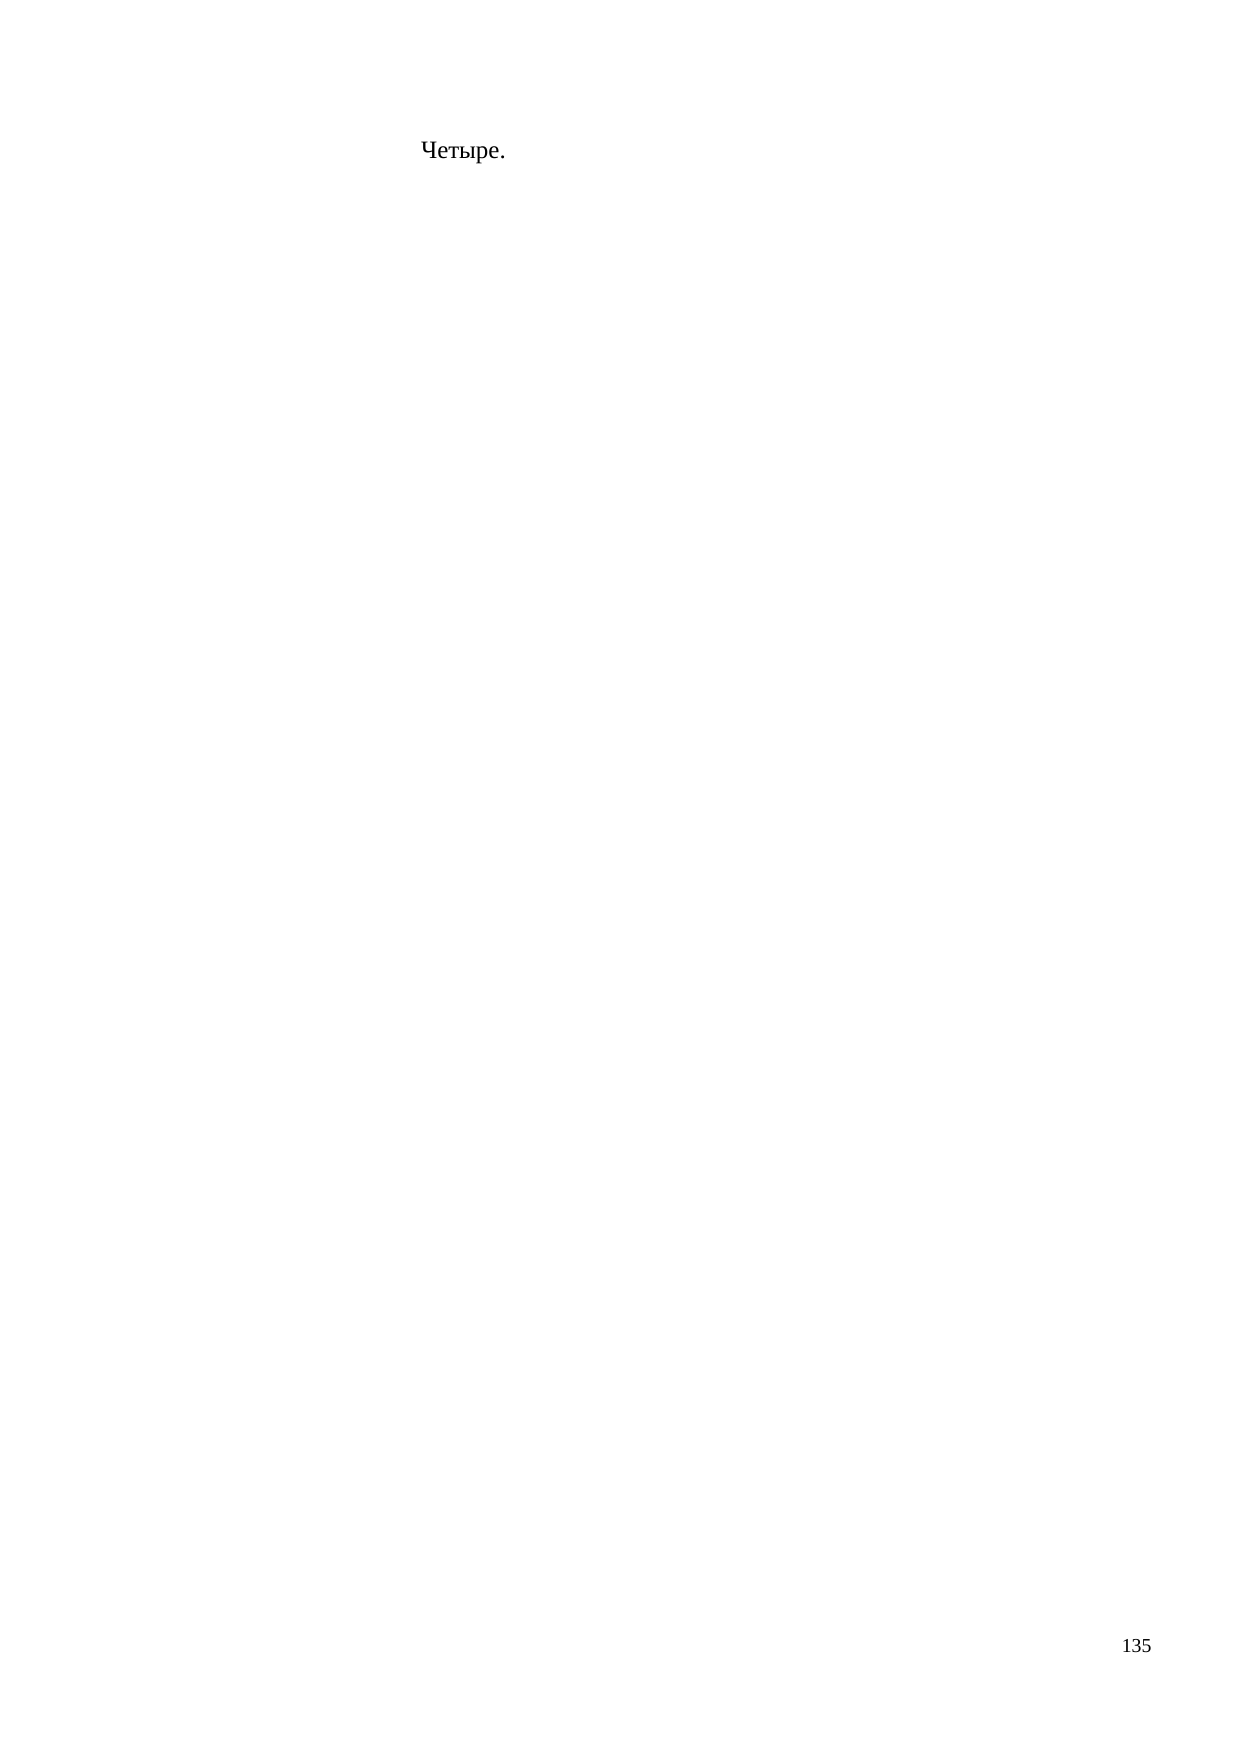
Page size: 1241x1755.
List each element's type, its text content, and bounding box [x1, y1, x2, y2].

text Четыре. [421, 135, 1168, 164]
